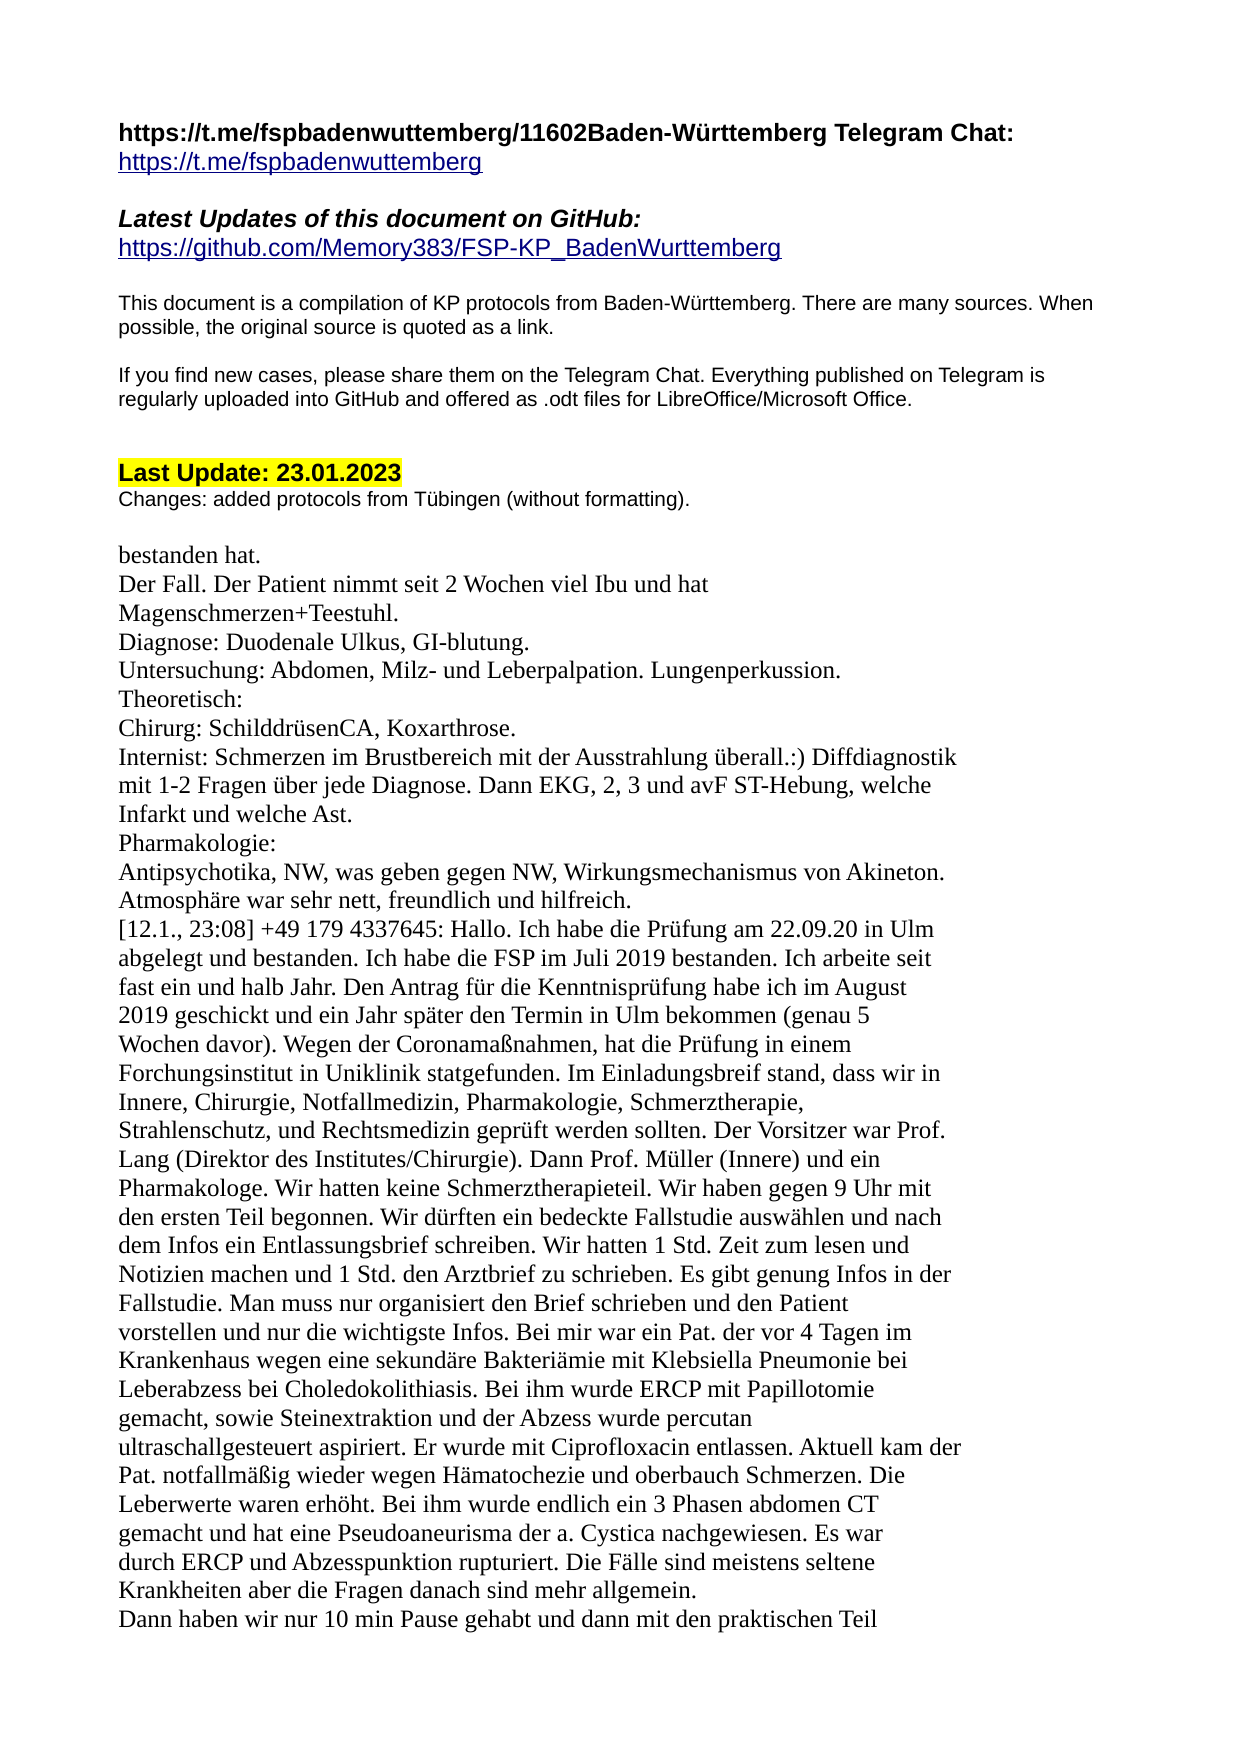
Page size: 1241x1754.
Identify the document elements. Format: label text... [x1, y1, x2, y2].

text Pharmakologie: [118, 828, 1122, 857]
text Notizien machen und 1 Std. den Arztbrief zu schrieben. Es gibt genung Infos in der [118, 1259, 1122, 1288]
text bestanden hat. [118, 541, 1122, 569]
text Krankenhaus wegen eine sekundäre Bakteriämie mit Klebsiella Pneumonie bei [118, 1346, 1122, 1374]
text Leberwerte waren erhöht. Bei ihm wurde endlich ein 3 Phasen abdomen CT [118, 1489, 1122, 1518]
text [12.1., 23:08] +49 179 4337645: Hallo. Ich habe die Prüfung am 22.09.20 in Ulm [118, 914, 1122, 943]
text Pat. notfallmäßig wieder wegen Hämatochezie und oberbauch Schmerzen. Die [118, 1461, 1122, 1489]
text Magenschmerzen+Teestuhl. [118, 598, 1122, 627]
text Lang (Direktor des Institutes/Chirurgie). Dann Prof. Müller (Innere) und ein [118, 1144, 1122, 1173]
text fast ein und halb Jahr. Den Antrag für die Kenntnisprüfung habe ich im August [118, 972, 1122, 1001]
text Atmosphäre war sehr nett, freundlich und hilfreich. [118, 886, 1122, 914]
text den ersten Teil begonnen. Wir dürften ein bedeckte Fallstudie auswählen und nach [118, 1202, 1122, 1231]
text Strahlenschutz, und Rechtsmedizin geprüft werden sollten. Der Vorsitzer war Prof. [118, 1116, 1122, 1144]
text abgelegt und bestanden. Ich habe die FSP im Juli 2019 bestanden. Ich arbeite seit [118, 943, 1122, 972]
text gemacht und hat eine Pseudoaneurisma der a. Cystica nachgewiesen. Es war [118, 1518, 1122, 1547]
text Theoretisch: [118, 684, 1122, 713]
text Diagnose: Duodenale Ulkus, GI-blutung. [118, 627, 1122, 656]
text durch ERCP und Abzesspunktion rupturiert. Die Fälle sind meistens seltene [118, 1547, 1122, 1576]
text Chirurg: SchilddrüsenCA, Koxarthrose. [118, 713, 1122, 742]
text Antipsychotika, NW, was geben gegen NW, Wirkungsmechanismus von Akineton. [118, 857, 1122, 886]
text Forchungsinstitut in Uniklinik statgefunden. Im Einladungsbreif stand, dass wir in [118, 1058, 1122, 1087]
text Krankheiten aber die Fragen danach sind mehr allgemein. [118, 1576, 1122, 1604]
text 2019 geschickt und ein Jahr später den Termin in Ulm bekommen (genau 5 [118, 1001, 1122, 1029]
text Innere, Chirurgie, Notfallmedizin, Pharmakologie, Schmerztherapie, [118, 1087, 1122, 1116]
text ultraschallgesteuert aspiriert. Er wurde mit Ciprofloxacin entlassen. Aktuell kam der [118, 1432, 1122, 1461]
text Leberabzess bei Choledokolithiasis. Bei ihm wurde ERCP mit Papillotomie [118, 1374, 1122, 1403]
text Wochen davor). Wegen der Coronamaßnahmen, hat die Prüfung in einem [118, 1029, 1122, 1058]
text dem Infos ein Entlassungsbrief schreiben. Wir hatten 1 Std. Zeit zum lesen und [118, 1231, 1122, 1259]
text mit 1-2 Fragen über jede Diagnose. Dann EKG, 2, 3 und avF ST-Hebung, welche [118, 771, 1122, 799]
text Internist: Schmerzen im Brustbereich mit der Ausstrahlung überall.:) Diffdiagnostik [118, 742, 1122, 771]
text gemacht, sowie Steinextraktion und der Abzess wurde percutan [118, 1403, 1122, 1432]
text Dann haben wir nur 10 min Pause gehabt und dann mit den praktischen Teil [118, 1604, 1122, 1633]
text Untersuchung: Abdomen, Milz- und Leberpalpation. Lungenperkussion. [118, 656, 1122, 684]
text Infarkt und welche Ast. [118, 799, 1122, 828]
text Pharmakologe. Wir hatten keine Schmerztherapieteil. Wir haben gegen 9 Uhr mit [118, 1173, 1122, 1202]
text Der Fall. Der Patient nimmt seit 2 Wochen viel Ibu und hat [118, 569, 1122, 598]
text vorstellen und nur die wichtigste Infos. Bei mir war ein Pat. der vor 4 Tagen im [118, 1317, 1122, 1346]
text Fallstudie. Man muss nur organisiert den Brief schrieben und den Patient [118, 1288, 1122, 1317]
